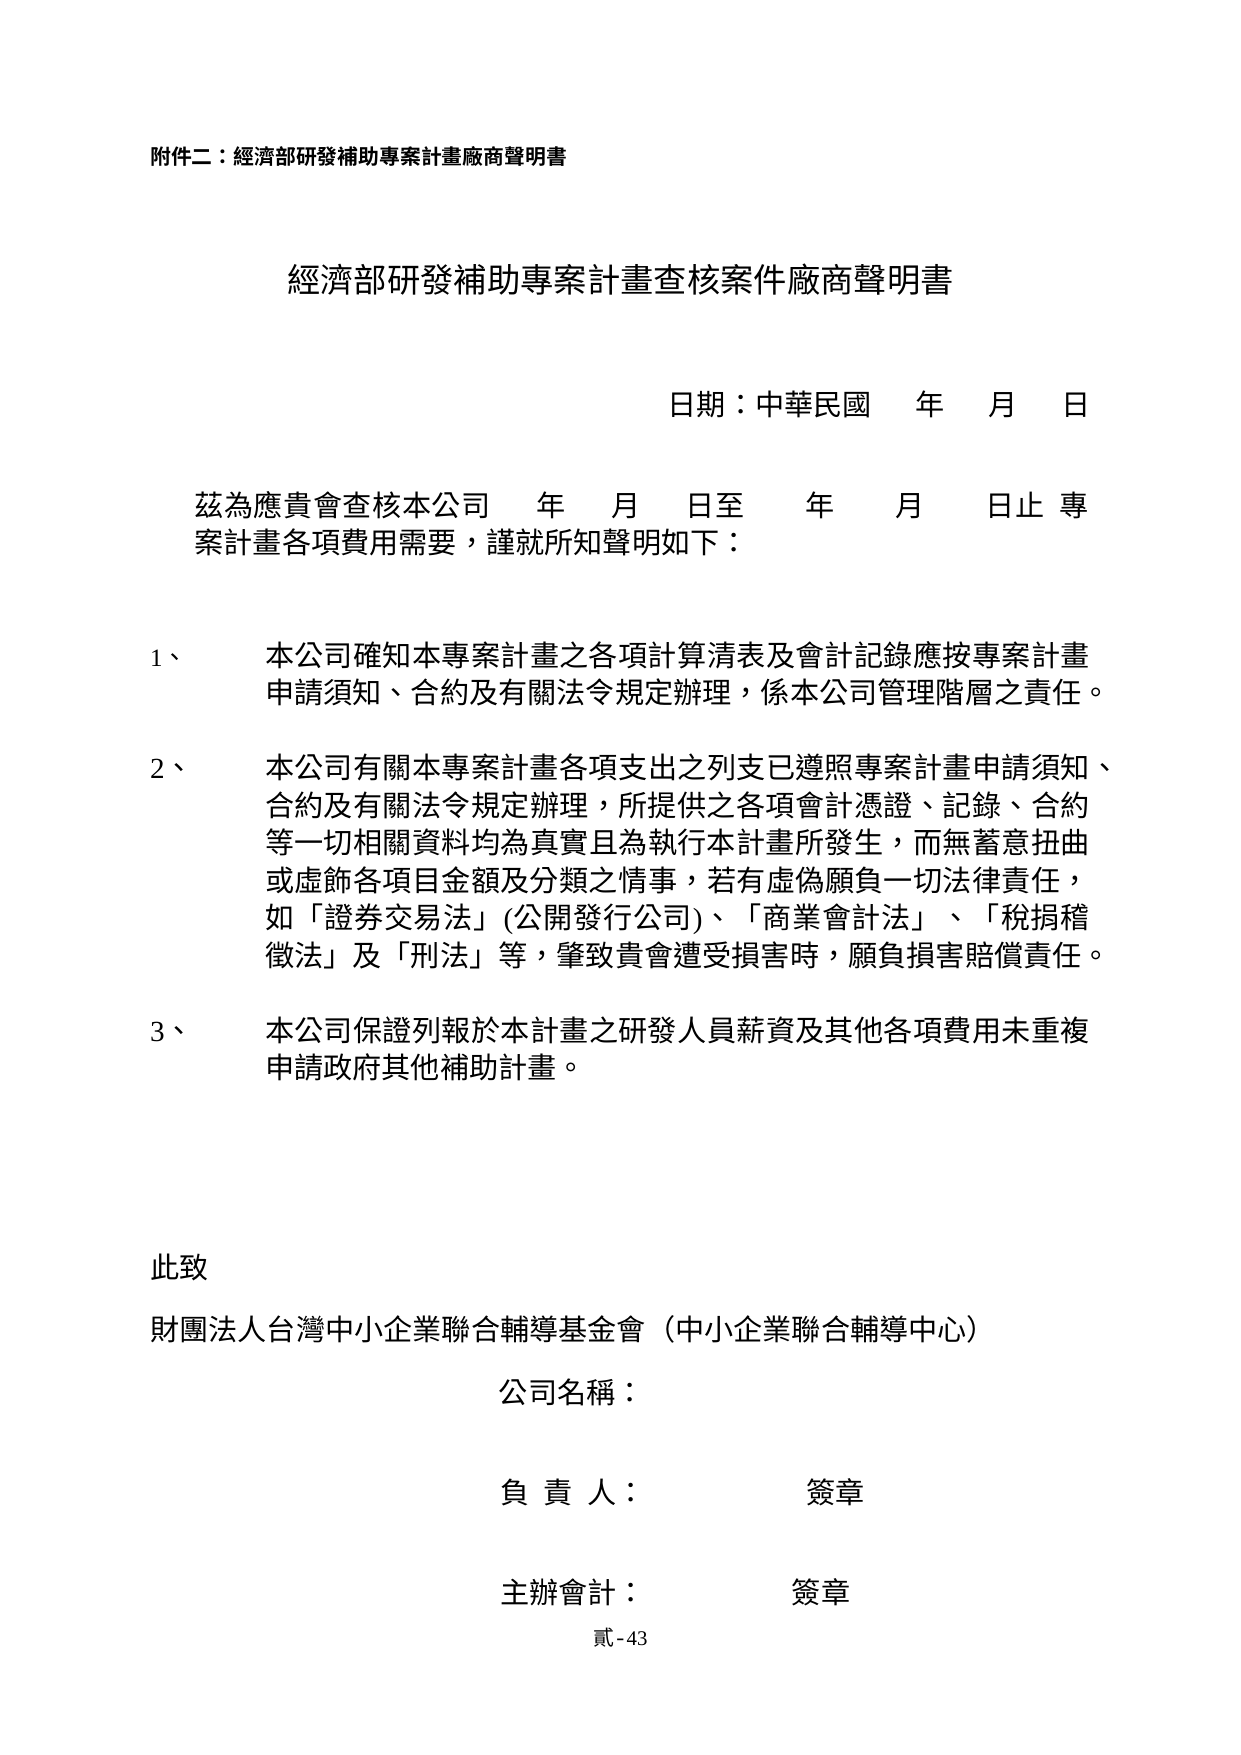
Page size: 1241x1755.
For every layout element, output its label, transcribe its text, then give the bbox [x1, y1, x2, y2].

subtitle 附件二：經濟部研發補助專案計畫廠商聲明書 [150, 113, 1090, 176]
text 主辦會計： 簽章 [150, 1549, 1090, 1611]
text 財團法人台灣中小企業聯合輔導基金會（中小企業聯合輔導中心） [150, 1286, 1090, 1349]
text 日期：中華民國 年 月 日 [150, 361, 1090, 424]
list 本公司保證列報於本計畫之研發人員薪資及其他各項費用未重複申請政府其他補助計畫。 [150, 1011, 1090, 1086]
text 此致 [150, 1224, 1090, 1286]
text 公司名稱： [149, 1349, 1090, 1411]
text 經濟部研發補助專案計畫查核案件廠商聲明書 [150, 236, 1090, 299]
text 負 責 人： 簽章 [150, 1449, 1090, 1511]
list 本公司有關本專案計畫各項支出之列支已遵照專案計畫申請須知、合約及有關法令規定辦理，所提供之各項會計憑證、記錄、合約等一切相關資料均為真實且為執行本計畫所發生，而無蓄意扭曲或虛飾各項目金額及分類之情事，若有虛偽願負一切法律責任，如「證券交易法」(公開發行公司)、「商業會計法」、「稅捐稽徵法」及「刑法」等，肇致貴會遭受損害時，願負損害賠償責任。 [150, 749, 1090, 974]
list 本公司確知本專案計畫之各項計算清表及會計記錄應按專案計畫申請須知、合約及有關法令規定辦理，係本公司管理階層之責任。 [150, 636, 1090, 711]
text 茲為應貴會查核本公司 年 月 日至 年 月 日止 專案計畫各項費用需要，謹就所知聲明如下： [194, 486, 1090, 561]
